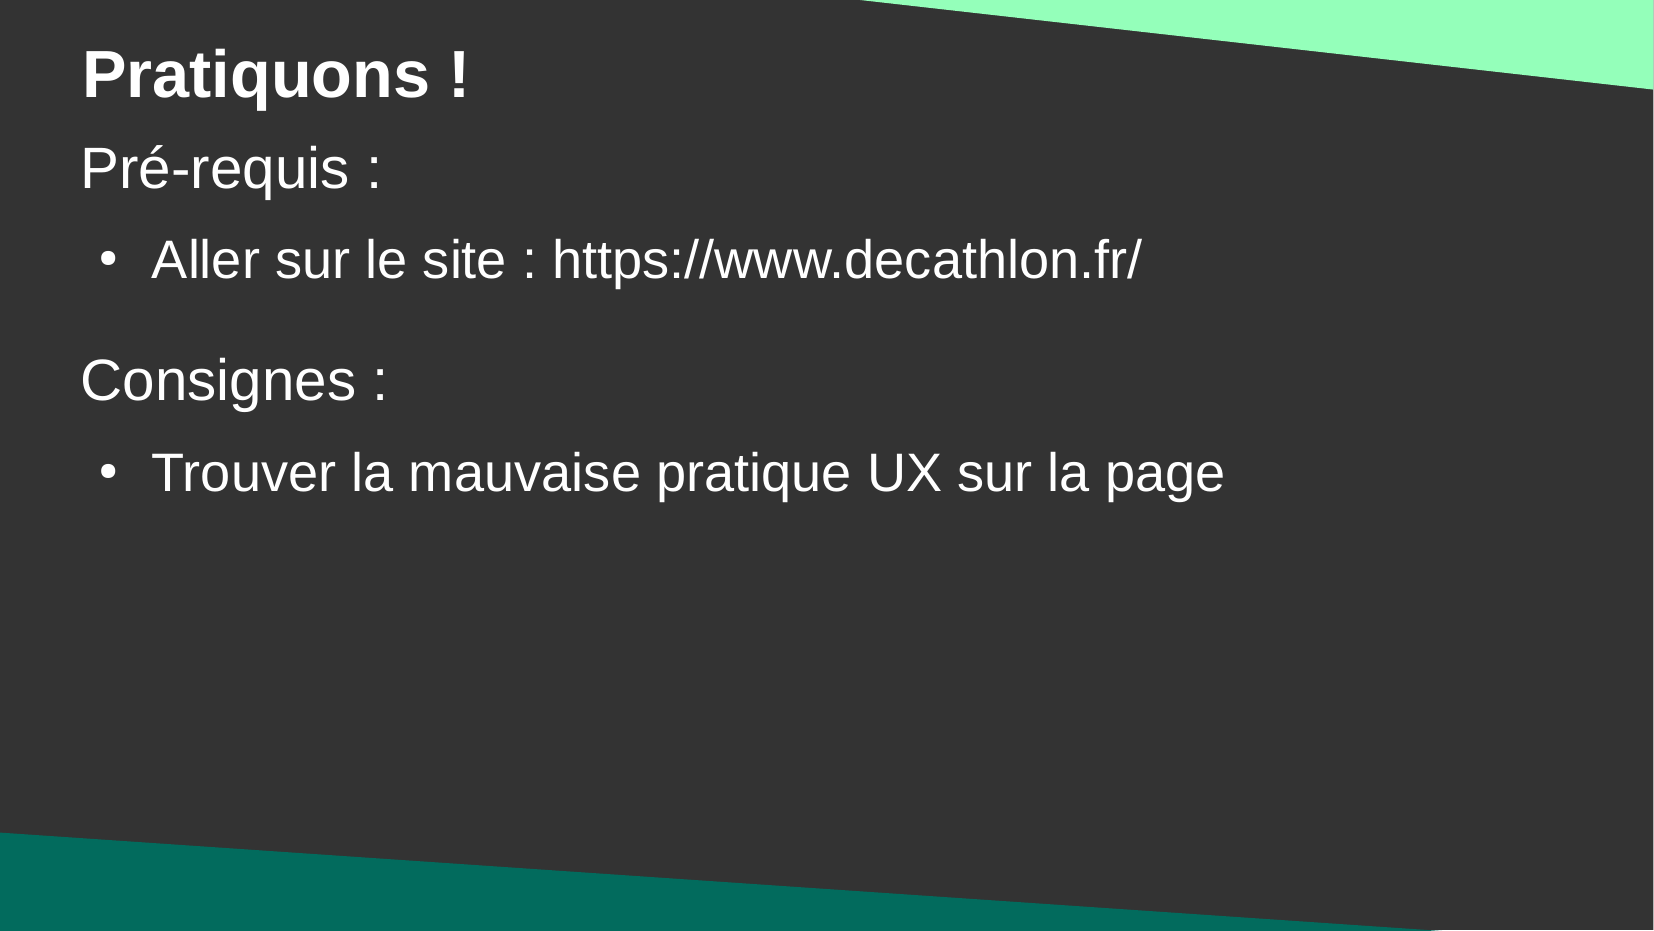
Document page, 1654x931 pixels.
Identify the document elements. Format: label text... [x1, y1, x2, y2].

list Pré-requis : Aller sur le site : https://www.decathlon.fr/ [80, 135, 1620, 296]
list Consignes : Trouver la mauvaise pratique UX sur la page [80, 348, 1620, 508]
title Pratiquons ! [82, 37, 1571, 114]
text_box [860, 0, 1654, 90]
